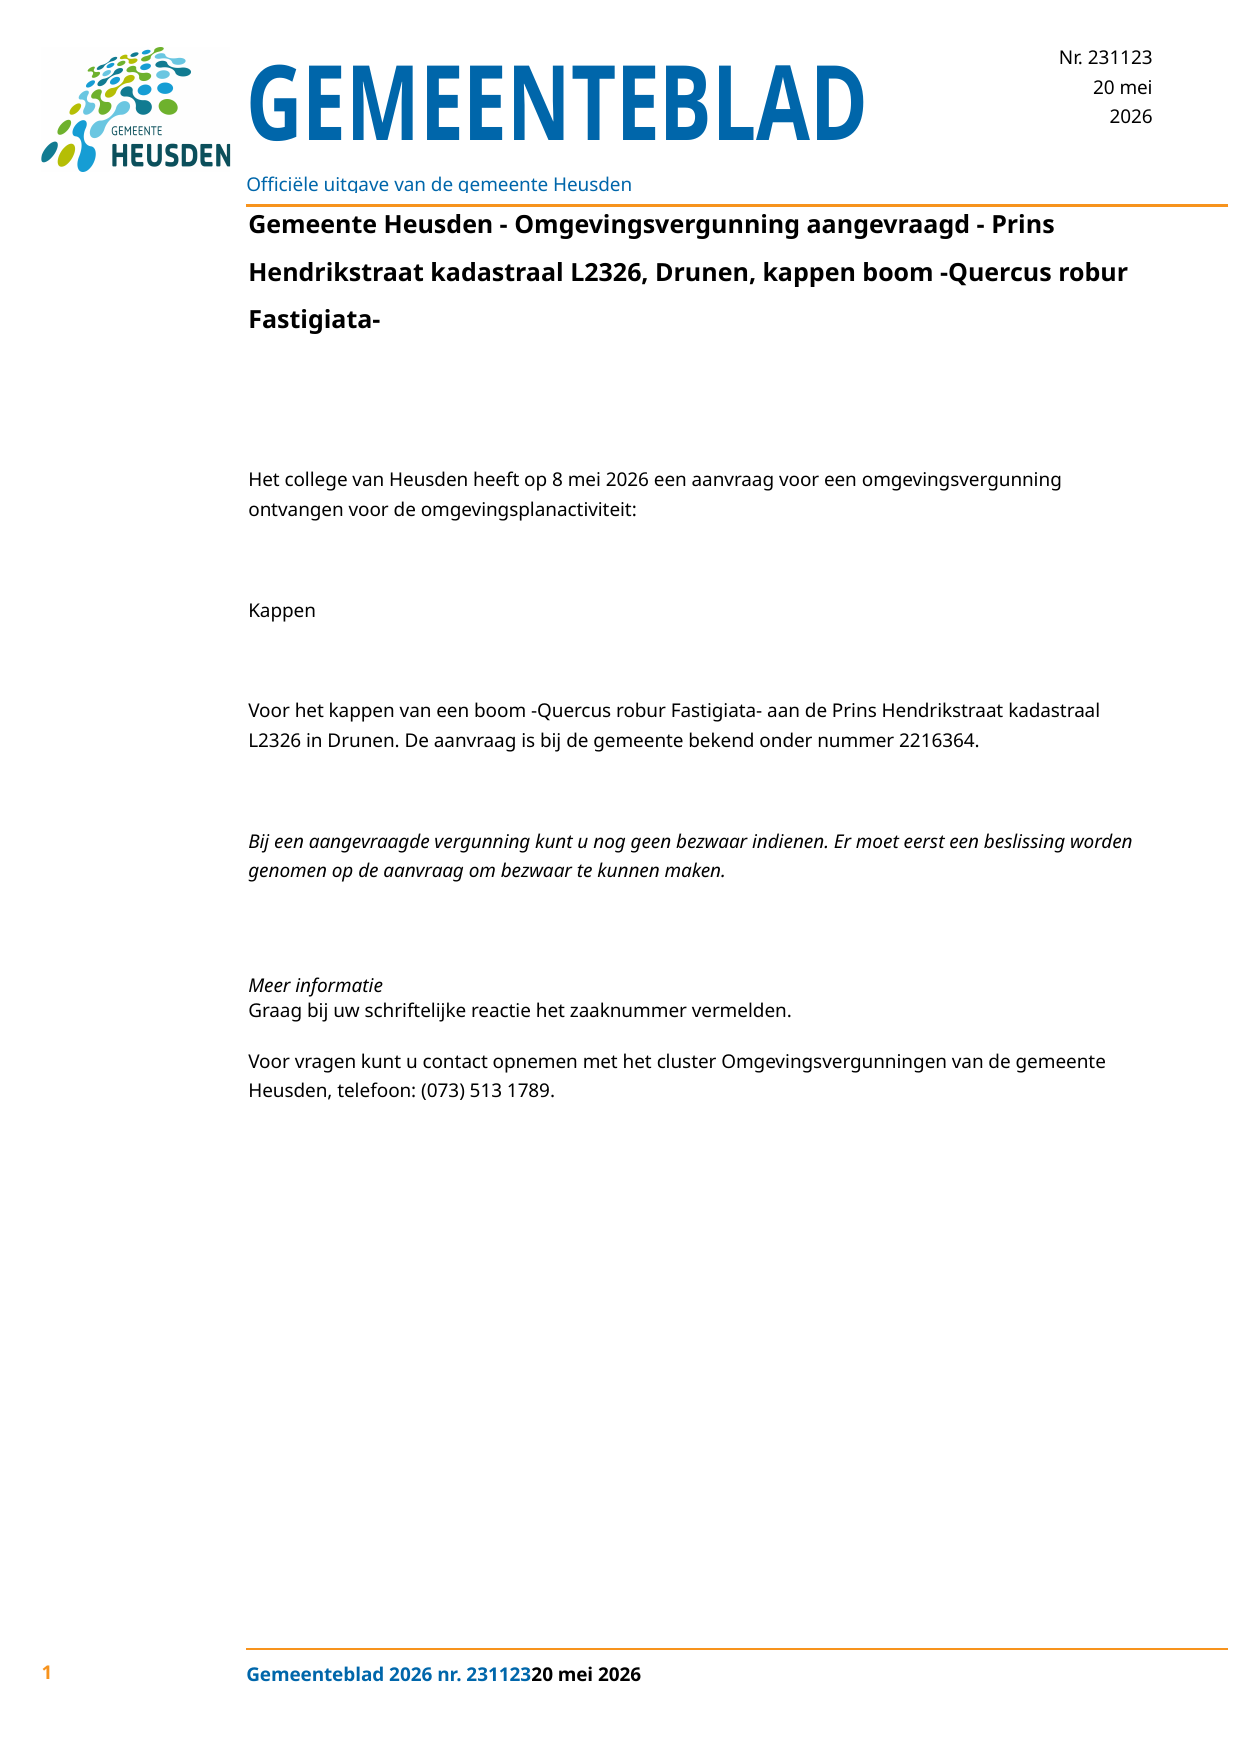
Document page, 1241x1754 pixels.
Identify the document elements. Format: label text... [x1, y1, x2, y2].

text Meer informatie [248, 972, 1152, 998]
picture [41, 47, 231, 172]
text Voor het kappen van een boom -Quercus robur Fastigiata- aan de Prins Hendrikstraat kadastraal L2326 in Drunen. De aanvraag is bij de gemeente bekend onder nummer 2216364. [248, 698, 1152, 753]
text Graag bij uw schriftelijke reactie het zaaknummer vermelden. [248, 998, 1152, 1023]
text Voor vragen kunt u contact opnemen met het cluster Omgevingsvergunningen van de gemeente Heusden, telefoon: (073) 513 1789. [248, 1048, 1152, 1103]
text Gemeente Heusden - Omgevingsvergunning aangevraagd - Prins Hendrikstraat kadastraal L2326, Drunen, kappen boom -Quercus robur Fastigiata- [248, 207, 1152, 336]
text Kappen [248, 597, 1152, 622]
text Bij een aangevraagde vergunning kunt u nog geen bezwaar indienen. Er moet eerst een beslissing worden genomen op de aanvraag om bezwaar te kunnen maken. [248, 828, 1152, 883]
text Het college van Heusden heeft op 8 mei 2026 een aanvraag voor een omgevingsvergunning ontvangen voor de omgevingsplanactiviteit: [248, 466, 1152, 522]
